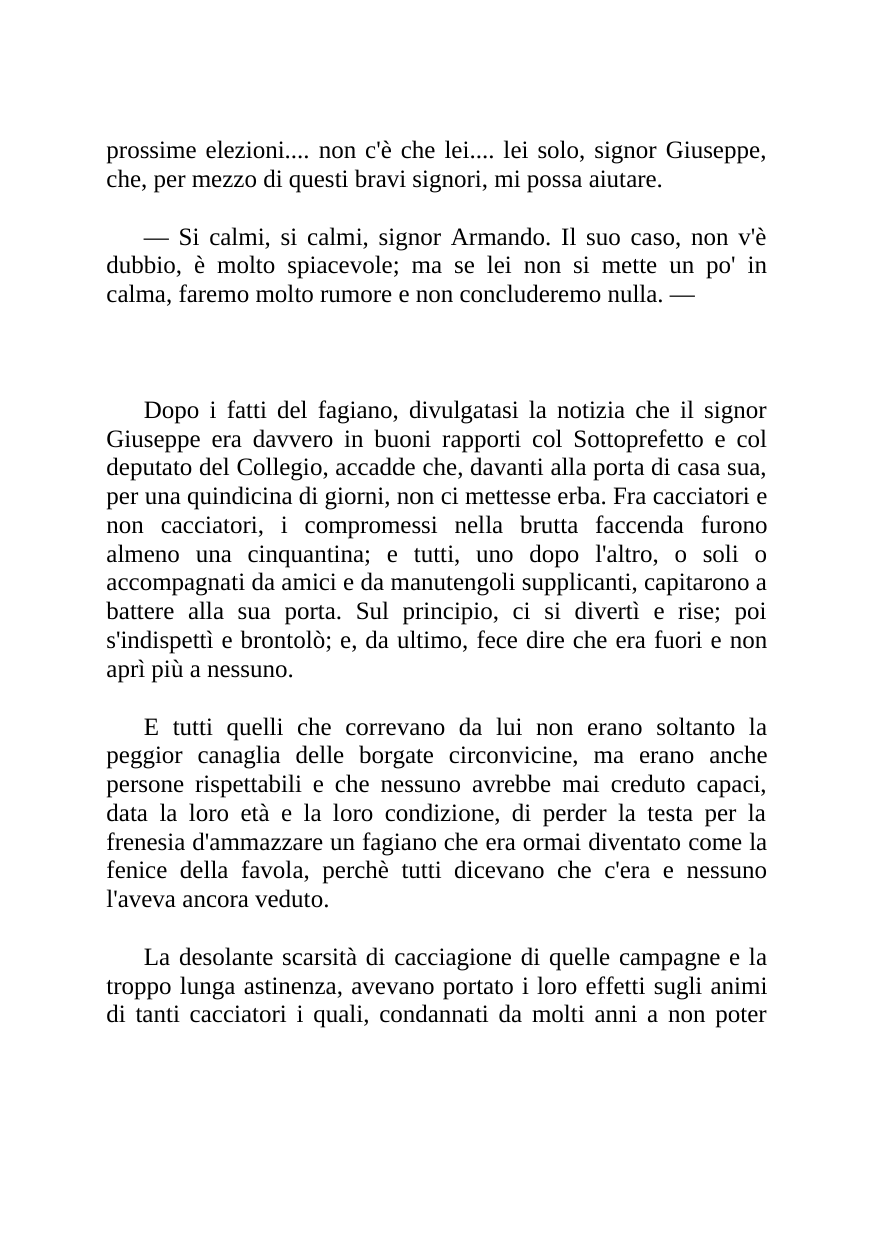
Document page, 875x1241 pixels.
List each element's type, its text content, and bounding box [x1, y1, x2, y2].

text Dopo i fatti del fagiano, divulgatasi la notizia che il signor Giuseppe era davvero in buoni rapporti col Sottoprefetto e col deputato del Collegio, accadde che, davanti alla porta di casa sua, per una quindicina di giorni, non ci mettesse erba. Fra cacciatori e non cacciatori, i compromessi nella brutta faccenda furono almeno una cinquantina; e tutti, uno dopo l'altro, o soli o accompagnati da amici e da manutengoli supplicanti, capitarono a battere alla sua porta. Sul principio, ci si divertì e rise; poi s'indispettì e brontolò; e, da ultimo, fece dire che era fuori e non aprì più a nessuno. [106, 395, 768, 682]
text — Si calmi, si calmi, signor Armando. Il suo caso, non v'è dubbio, è molto spiacevole; ma se lei non si mette un po' in calma, faremo molto rumore e non concluderemo nulla. — [106, 222, 768, 308]
text E tutti quelli che correvano da lui non erano soltanto la peggior canaglia delle borgate circonvicine, ma erano anche persone rispettabili e che nessuno avrebbe mai creduto capaci, data la loro età e la loro condizione, di perder la testa per la frenesia d'ammazzare un fagiano che era ormai diventato come la fenice della favola, perchè tutti dicevano che c'era e nessuno l'aveva ancora veduto. [106, 712, 768, 913]
text La desolante scarsità di cacciagione di quelle campagne e la troppo lunga astinenza, avevano portato i loro effetti sugli animi di tanti cacciatori i quali, condannati da molti anni a non poter [106, 942, 768, 1028]
text prossime elezioni.... non c'è che lei.... lei solo, signor Giuseppe, che, per mezzo di questi bravi signori, mi possa aiutare. [106, 135, 768, 192]
